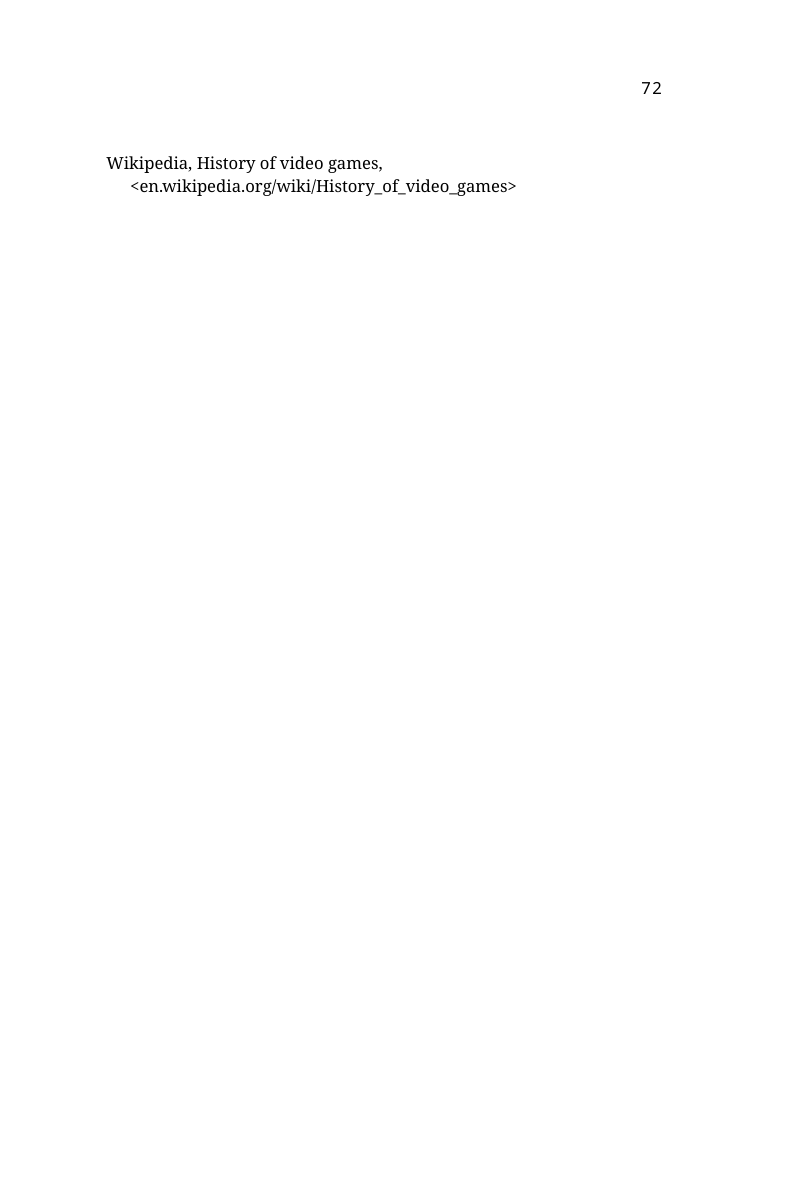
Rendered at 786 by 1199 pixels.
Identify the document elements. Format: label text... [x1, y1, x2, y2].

text Wikipedia, History of video games, <en.wikipedia.org/wiki/History_of_video_games> [106, 152, 661, 197]
